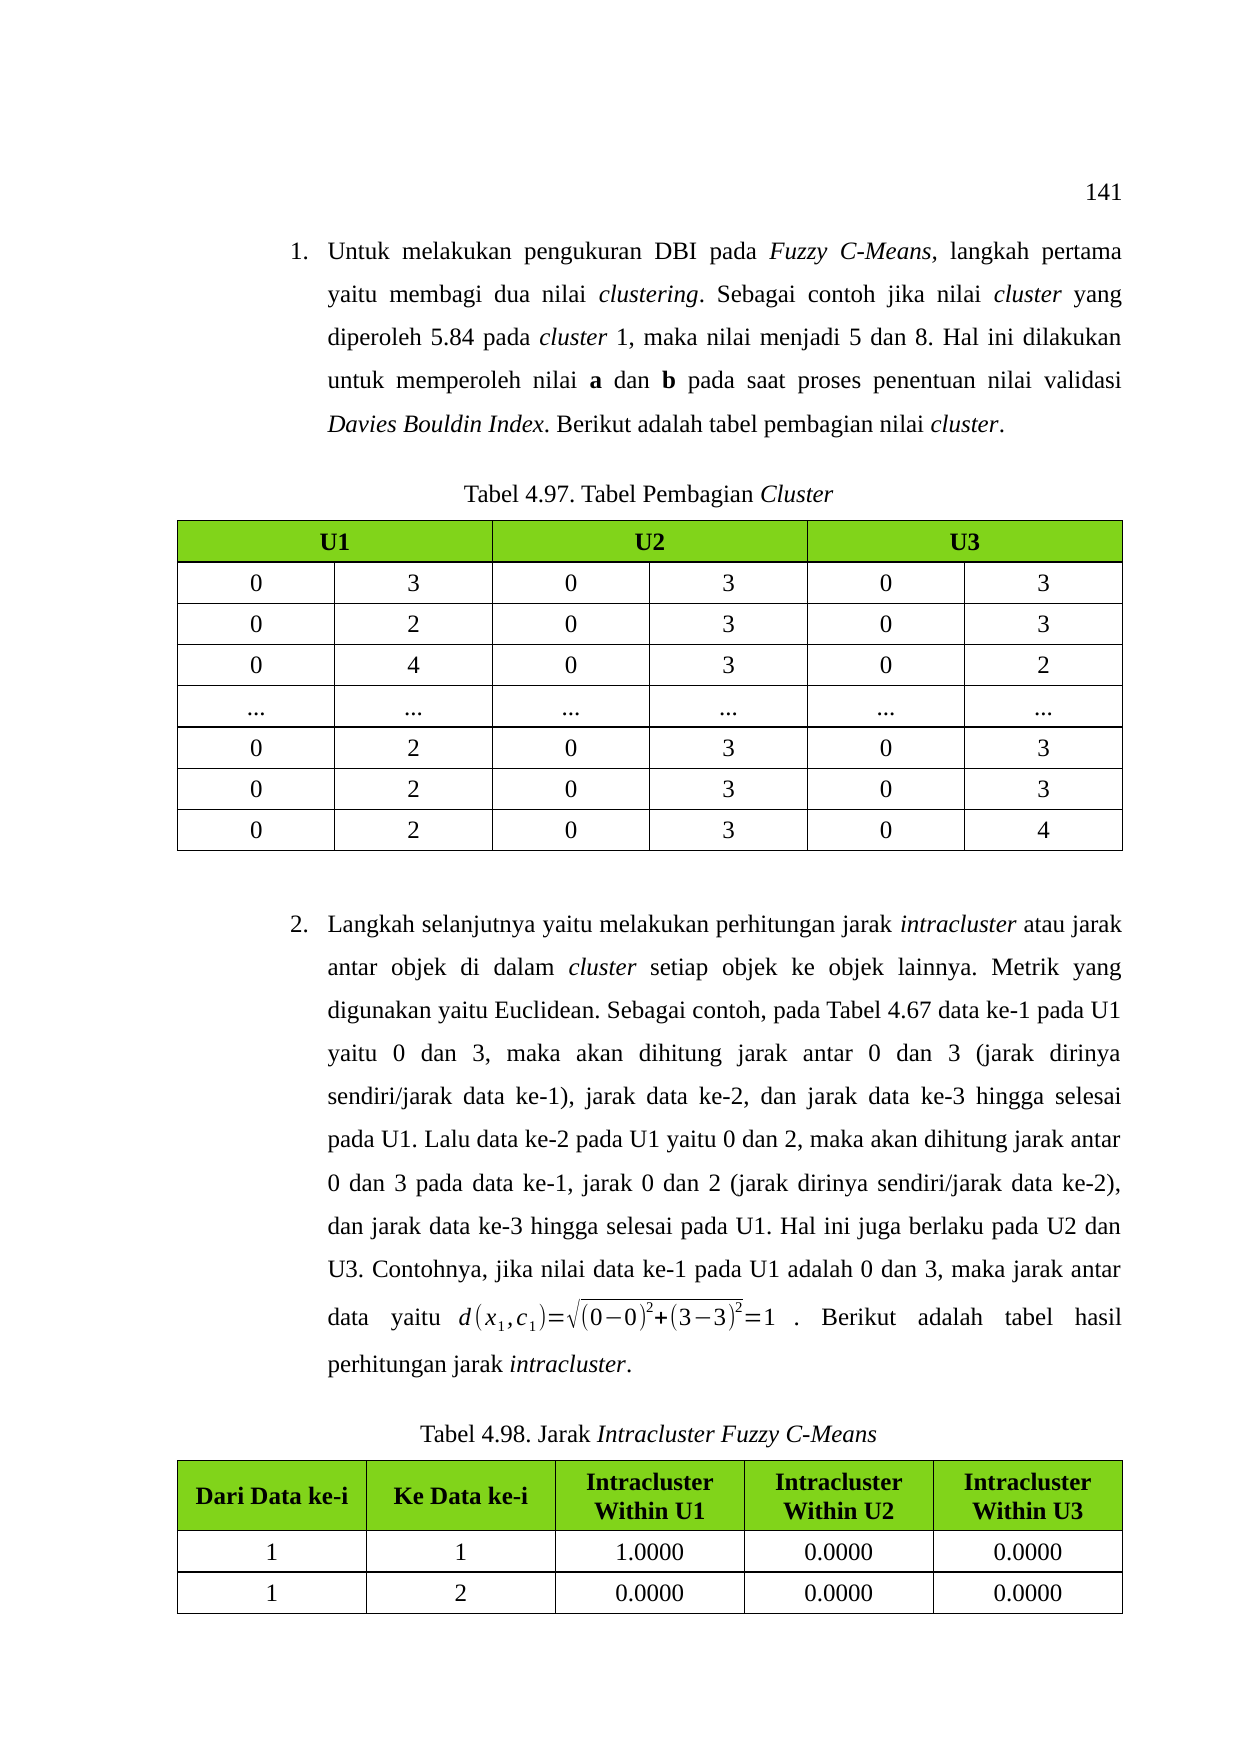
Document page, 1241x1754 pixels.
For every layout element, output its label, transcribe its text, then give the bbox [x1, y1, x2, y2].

table_cell 3 [965, 604, 1122, 644]
table_cell 0.0000 [934, 1531, 1122, 1571]
table_cell 3 [650, 645, 807, 685]
table_cell ... [650, 686, 807, 726]
table_cell 0 [808, 728, 964, 768]
table_cell 0 [178, 604, 334, 644]
table_cell 4 [965, 810, 1122, 850]
table_cell 0 [493, 604, 649, 644]
table_header Ke Data ke-i [367, 1461, 555, 1530]
table_cell ... [965, 686, 1122, 726]
table_cell ... [808, 686, 964, 726]
table_header Intracluster Within U2 [745, 1461, 933, 1530]
table_cell 0 [493, 769, 649, 809]
table_cell 3 [650, 563, 807, 603]
table_cell 0 [178, 728, 334, 768]
table_cell 2 [965, 645, 1122, 685]
table_cell 2 [335, 810, 492, 850]
table_header Intracluster Within U3 [934, 1461, 1122, 1530]
table_cell 0 [178, 645, 334, 685]
table_cell 1 [178, 1531, 366, 1571]
table_cell 0.0000 [745, 1573, 933, 1613]
table_header U3 [808, 521, 1122, 561]
table_cell 0 [808, 604, 964, 644]
table_cell 3 [650, 604, 807, 644]
table_cell 0 [178, 810, 334, 850]
table_cell 0 [808, 769, 964, 809]
list Langkah selanjutnya yaitu melakukan perhitungan jarak intracluster atau jarak antar objek di dalam cluster setiap objek ke objek lainnya. Metrik yang digunakan yaitu Euclidean. Sebagai contoh, pada Tabel 4.67 data ke-1 pada U1 yaitu 0 dan 3, maka akan dihitung jarak antar 0 dan 3 (jarak dirinya sendiri/jarak data ke-1), jarak data ke-2, dan jarak data ke-3 hingga selesai pada U1. Lalu data ke-2 pada U1 yaitu 0 dan 2, maka akan dihitung jarak antar 0 dan 3 pada data ke-1, jarak 0 dan 2 (jarak dirinya sendiri/jarak data ke-2), dan jarak data ke-3 hingga selesai pada U1. Hal ini juga berlaku pada U2 dan U3. Contohnya, jika nilai data ke-1 pada U1 adalah 0 dan 3, maka jarak antar data yaitu. Berikut adalah tabel hasil perhitungan jarak intracluster. [290, 909, 1122, 1377]
table_header U2 [493, 521, 807, 561]
table_header U1 [178, 521, 492, 561]
table_cell 0.0000 [745, 1531, 933, 1571]
table_cell 3 [335, 563, 492, 603]
text Tabel 4.97. Tabel Pembagian Cluster [177, 479, 1122, 508]
table_cell 3 [650, 728, 807, 768]
table_cell 1 [178, 1573, 366, 1613]
table_cell 3 [965, 563, 1122, 603]
table_cell 2 [367, 1573, 555, 1613]
table_cell 0 [493, 810, 649, 850]
table_cell 0 [493, 563, 649, 603]
table_cell ... [493, 686, 649, 726]
table_cell 4 [335, 645, 492, 685]
table_cell 0 [178, 769, 334, 809]
table_cell ... [335, 686, 492, 726]
table_cell 2 [335, 769, 492, 809]
table_cell 3 [965, 728, 1122, 768]
table_cell ... [178, 686, 334, 726]
table_cell 0 [493, 645, 649, 685]
list Untuk melakukan pengukuran DBI pada Fuzzy C-Means, langkah pertama yaitu membagi dua nilai clustering. Sebagai contoh jika nilai cluster yang diperoleh 5.84 pada cluster 1, maka nilai menjadi 5 dan 8. Hal ini dilakukan untuk memperoleh nilai a dan b pada saat proses penentuan nilai validasi Davies Bouldin Index. Berikut adalah tabel pembagian nilai cluster. [290, 236, 1122, 437]
table_cell 0 [808, 810, 964, 850]
table_cell 0 [493, 728, 649, 768]
table_cell 3 [650, 769, 807, 809]
table_cell 2 [335, 728, 492, 768]
table_cell 2 [335, 604, 492, 644]
table_cell 3 [650, 810, 807, 850]
table_header Dari Data ke-i [178, 1461, 366, 1530]
table_cell 0 [808, 645, 964, 685]
text Tabel 4.98. Jarak Intracluster Fuzzy C-Means [177, 1419, 1122, 1448]
table_cell 0 [178, 563, 334, 603]
table_cell 1.0000 [556, 1531, 744, 1571]
table_cell 0 [808, 563, 964, 603]
table_header Intracluster Within U1 [556, 1461, 744, 1530]
table_cell 0.0000 [934, 1573, 1122, 1613]
table_cell 3 [965, 769, 1122, 809]
table_cell 0.0000 [556, 1573, 744, 1613]
table_cell 1 [367, 1531, 555, 1571]
